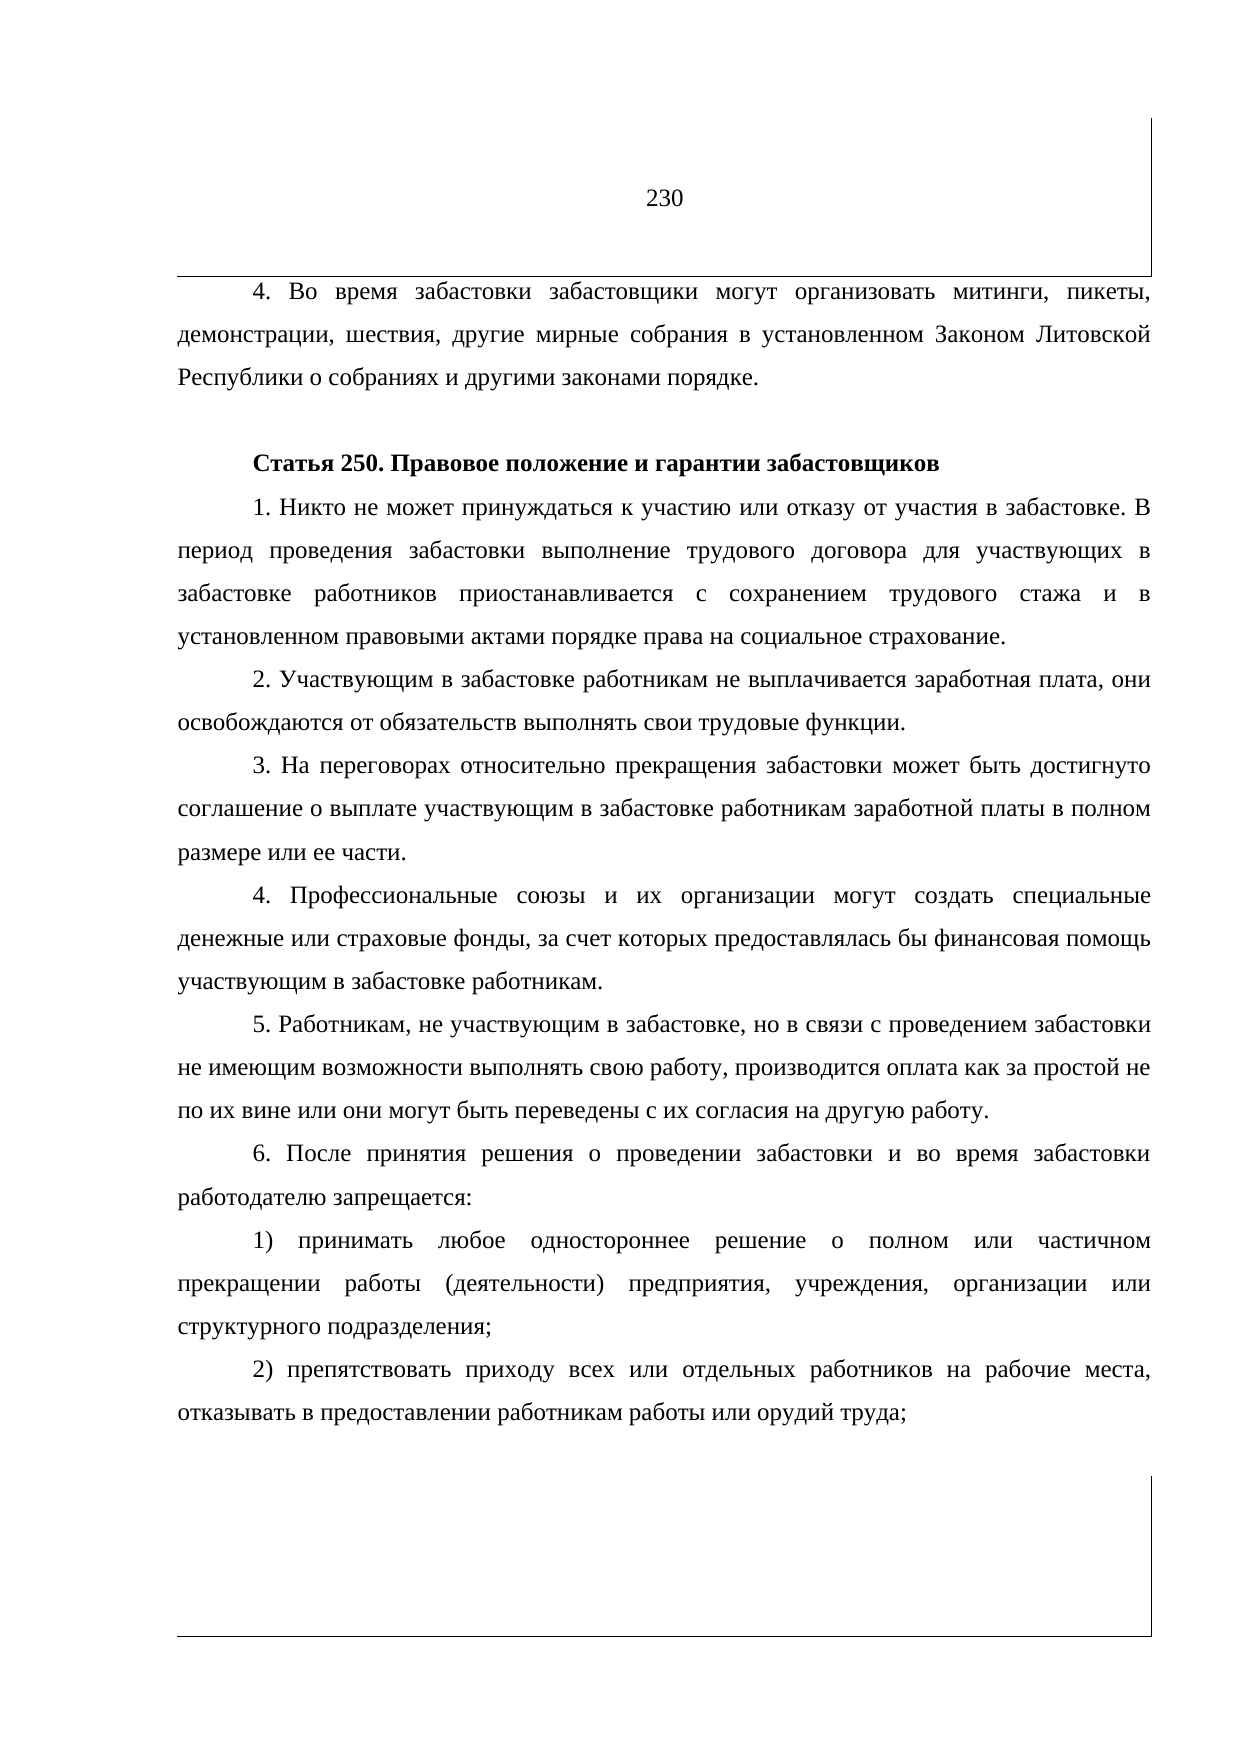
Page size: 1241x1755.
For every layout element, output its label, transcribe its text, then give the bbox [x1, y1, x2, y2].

text 5. Работникам, не участвующим в забастовке, но в связи с проведением забастовки не имеющим возможности выполнять свою работу, производится оплата как за простой не по их вине или они могут быть переведены с их согласия на другую работу. [177, 1009, 1152, 1124]
text 2. Участвующим в забастовке работникам не выплачивается заработная плата, они освобождаются от обязательств выполнять свои трудовые функции. [177, 664, 1152, 736]
subtitle Статья 250. Правовое положение и гарантии забастовщиков [177, 448, 1152, 477]
text 1. Никто не может принуждаться к участию или отказу от участия в забастовке. В период проведения забастовки выполнение трудового договора для участвующих в забастовке работников приостанавливается с сохранением трудового стажа и в установленном правовыми актами порядке права на социальное страхование. [177, 492, 1152, 650]
text 1) принимать любое одностороннее решение о полном или частичном прекращении работы (деятельности) предприятия, учреждения, организации или структурного подразделения; [177, 1225, 1152, 1340]
text 3. На переговорах относительно прекращения забастовки может быть достигнуто соглашение о выплате участвующим в забастовке работникам заработной платы в полном размере или ее части. [177, 750, 1152, 865]
text 6. После принятия решения о проведении забастовки и во время забастовки работодателю запрещается: [177, 1138, 1152, 1210]
text 4. Профессиональные союзы и их организации могут создать специальные денежные или страховые фонды, за счет которых предоставлялась бы финансовая помощь участвующим в забастовке работникам. [177, 880, 1152, 995]
text 4. Во время забастовки забастовщики могут организовать митинги, пикеты, демонстрации, шествия, другие мирные собрания в установленном Законом Литовской Республики о собраниях и другими законами порядке. [177, 276, 1152, 391]
text 2) препятствовать приходу всех или отдельных работников на рабочие места, отказывать в предоставлении работникам работы или орудий труда; [177, 1354, 1152, 1426]
